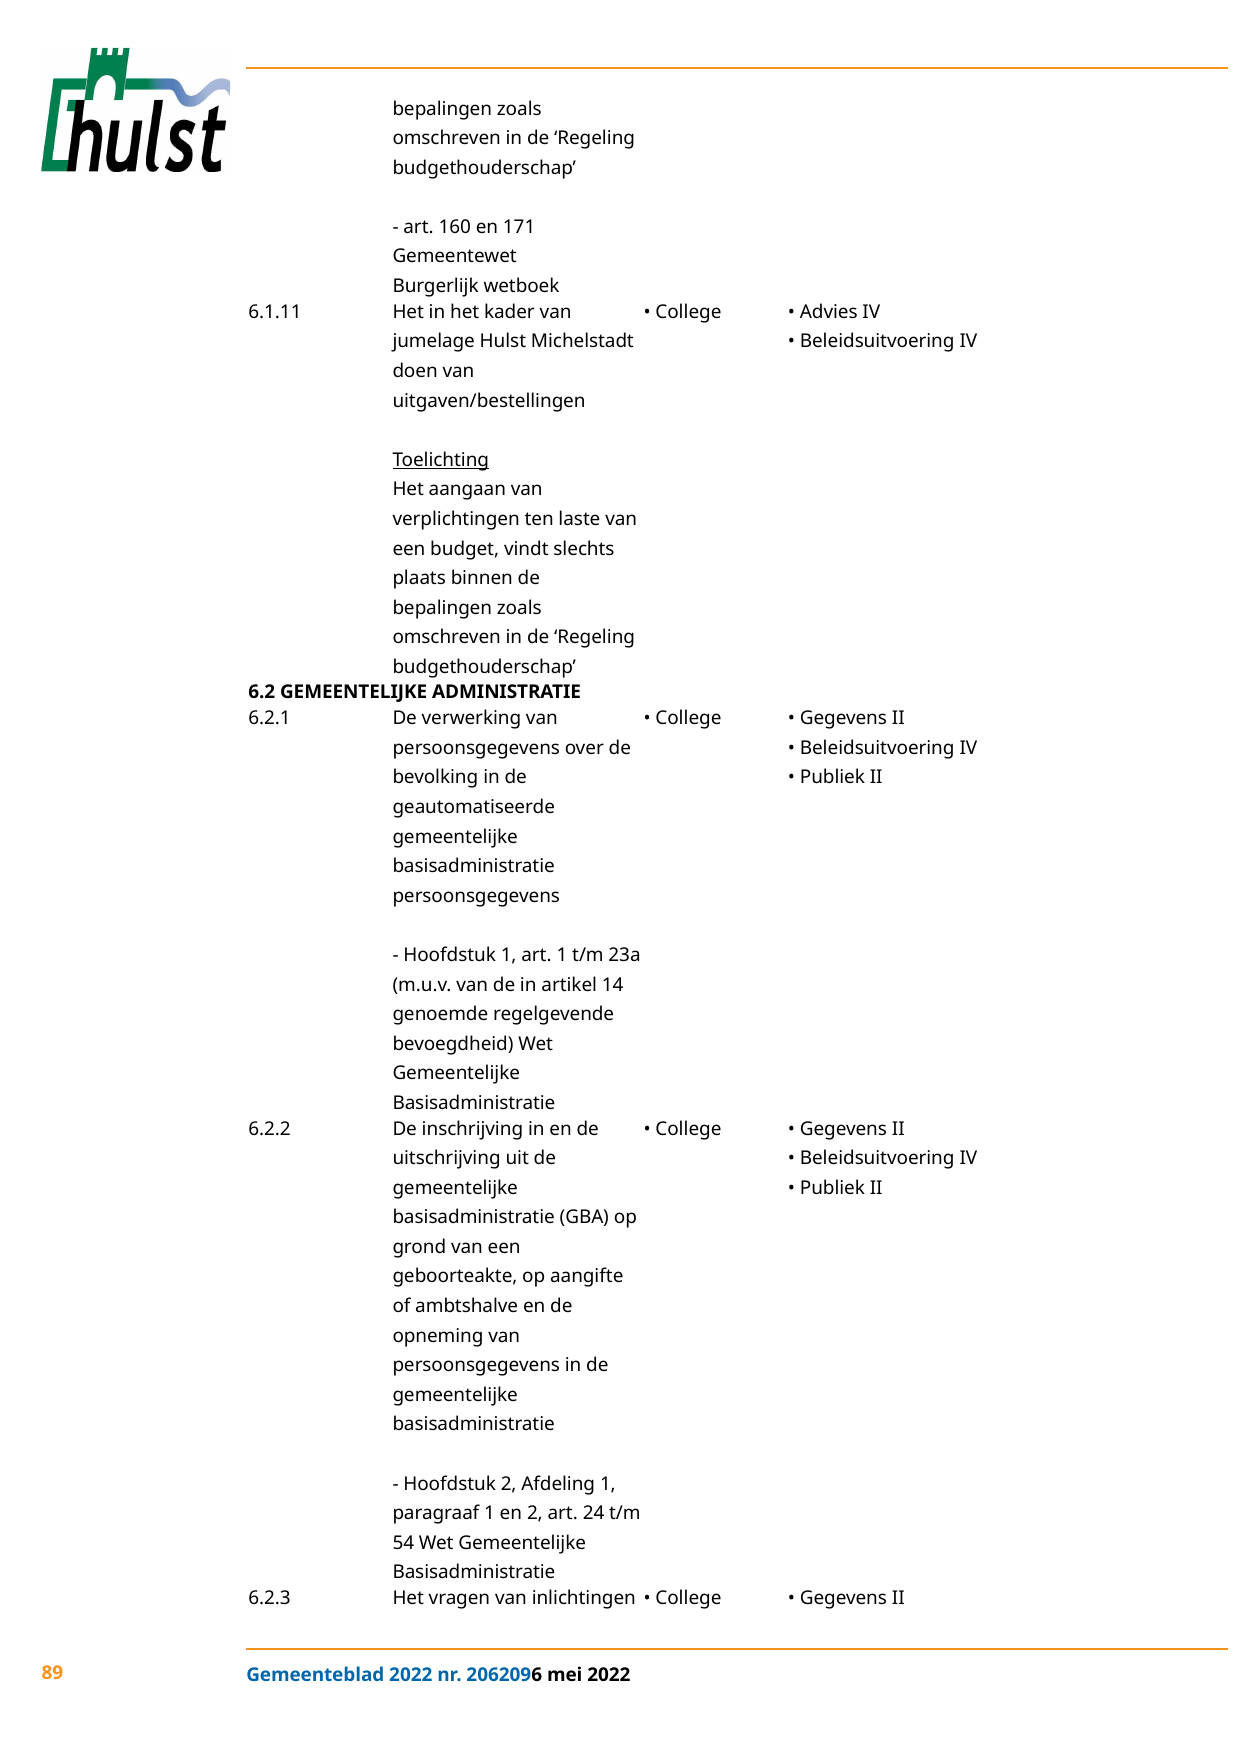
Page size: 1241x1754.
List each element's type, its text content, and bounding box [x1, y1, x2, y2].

table_cell [788, 95, 1152, 298]
table_cell [643, 95, 788, 298]
table_cell 6.2.2 [248, 1115, 392, 1584]
table_cell • College [643, 705, 788, 1115]
table_cell 6.2.3 [248, 1584, 392, 1610]
table_cell • College [643, 298, 788, 679]
table_cell • Gegevens II • Beleidsuitvoering IV • Publiek II [788, 1115, 1152, 1584]
table_cell • Gegevens II • Beleidsuitvoering IV • Publiek II [788, 705, 1152, 1115]
table_cell De verwerking van persoonsgegevens over de bevolking in de geautomatiseerde gemeentelijke basisadministratie persoonsgegevens - Hoofdstuk 1, art. 1 t/m 23a (m.u.v. van de in artikel 14 genoemde regelgevende bevoegdheid) Wet Gemeentelijke Basisadministratie [392, 705, 643, 1115]
table_cell Het vragen van inlichtingen [392, 1584, 643, 1610]
table_cell 6.2.1 [248, 705, 392, 1115]
table_cell De inschrijving in en de uitschrijving uit de gemeentelijke basisadministratie (GBA) op grond van een geboorteakte, op aangifte of ambtshalve en de opneming van persoonsgegevens in de gemeentelijke basisadministratie - Hoofdstuk 2, Afdeling 1, paragraaf 1 en 2, art. 24 t/m 54 Wet Gemeentelijke Basisadministratie [392, 1115, 643, 1584]
table_cell • Advies IV • Beleidsuitvoering IV [788, 298, 1152, 679]
table_cell • College [643, 1115, 788, 1584]
table_cell bepalingen zoals omschreven in de ‘Regeling budgethouderschap’ - art. 160 en 171 Gemeentewet Burgerlijk wetboek [392, 95, 643, 298]
table_cell • Gegevens II [788, 1584, 1152, 1610]
table_cell • College [643, 1584, 788, 1610]
table_cell 6.1.11 [248, 298, 392, 679]
table_cell [248, 95, 392, 298]
picture [41, 47, 231, 172]
table_cell 6.2 GEMEENTELIJKE ADMINISTRATIE [248, 679, 1152, 704]
table_cell Het in het kader van jumelage Hulst Michelstadt doen van uitgaven/bestellingen Toelichting Het aangaan van verplichtingen ten laste van een budget, vindt slechts plaats binnen de bepalingen zoals omschreven in de ‘Regeling budgethouderschap’ [392, 298, 643, 679]
